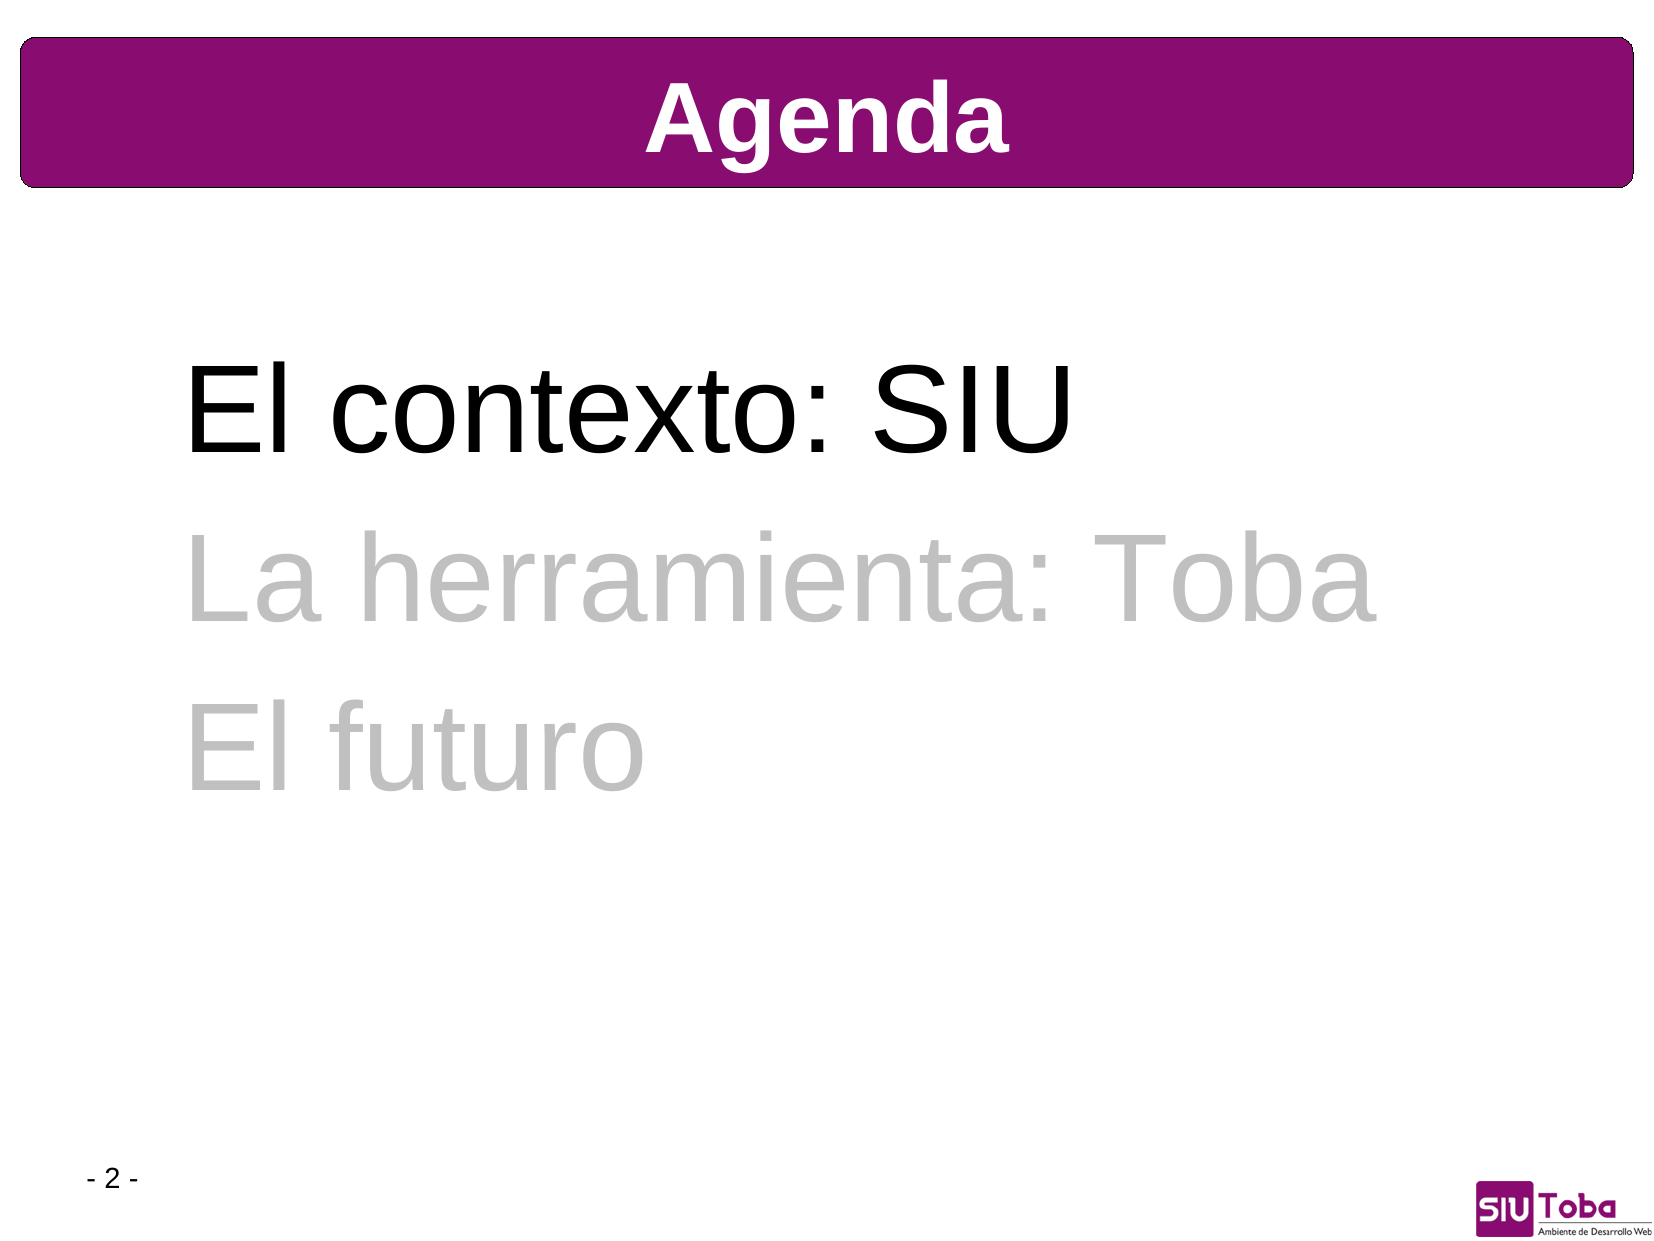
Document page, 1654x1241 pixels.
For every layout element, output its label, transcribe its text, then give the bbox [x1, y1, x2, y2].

title Agenda [59, 47, 1595, 188]
list El contexto: SIU La herramienta: Toba El futuro [112, 338, 1426, 902]
picture [1476, 1181, 1652, 1237]
